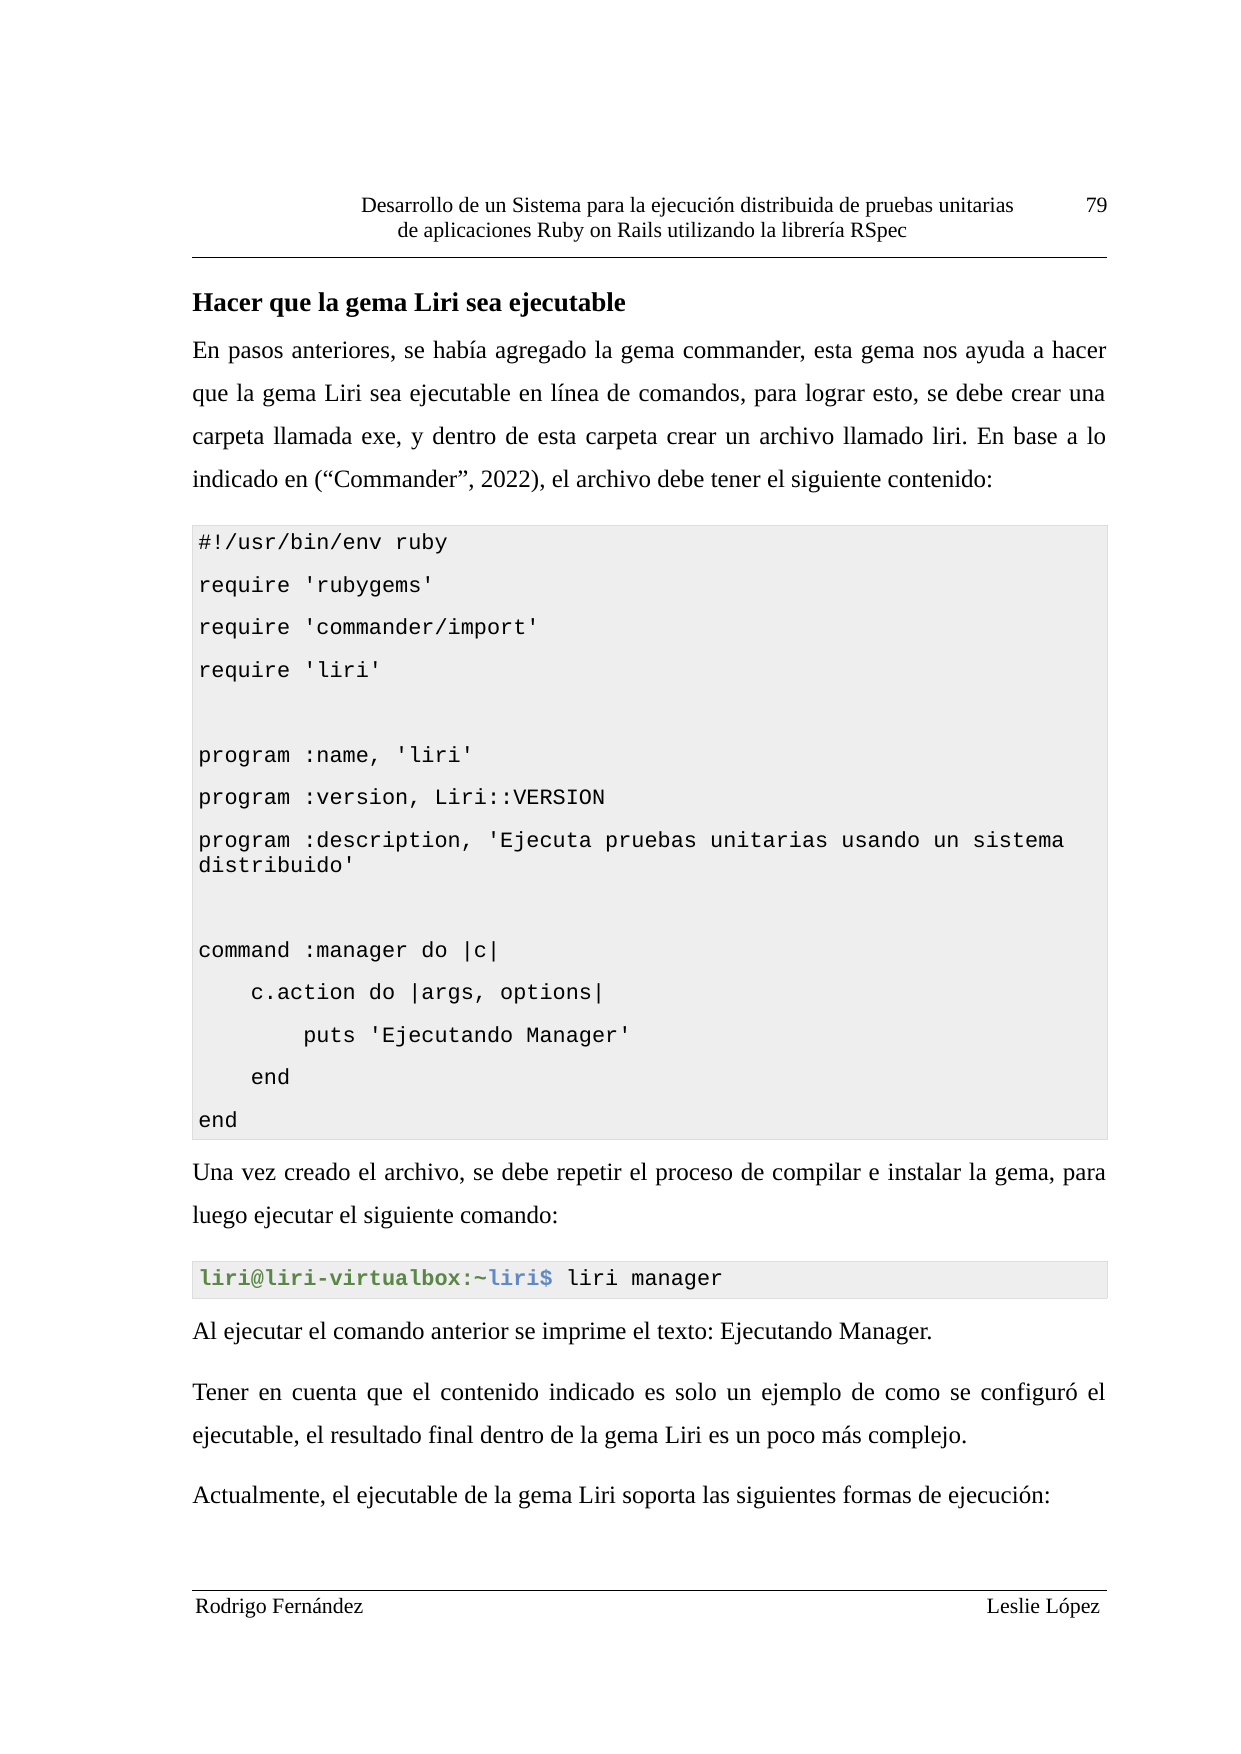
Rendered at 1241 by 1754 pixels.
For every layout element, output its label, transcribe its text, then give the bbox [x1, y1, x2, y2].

text end [193, 1060, 1107, 1091]
text program :version, Liri::VERSION [193, 780, 1107, 811]
text program :name, 'liri' [193, 738, 1107, 769]
text require 'rubygems' [193, 568, 1107, 599]
text require 'liri' [193, 653, 1107, 684]
text Al ejecutar el comando anterior se imprime el texto: Ejecutando Manager. [192, 1316, 1107, 1344]
text end [193, 1103, 1107, 1139]
text command :manager do |c| [193, 933, 1107, 963]
text Actualmente, el ejecutable de la gema Liri soporta las siguientes formas de ejecución: [192, 1481, 1107, 1509]
text require 'commander/import' [193, 610, 1107, 641]
text c.action do |args, options| [193, 975, 1107, 1006]
text Tener en cuenta que el contenido indicado es solo un ejemplo de como se configuró el ejecutable, el resultado final dentro de la gema Liri es un poco más complejo. [192, 1377, 1107, 1448]
text Hacer que la gema Liri sea ejecutable [192, 286, 1107, 317]
text En pasos anteriores, se había agregado la gema commander, esta gema nos ayuda a hacer que la gema Liri sea ejecutable en línea de comandos, para lograr esto, se debe crear una carpeta llamada exe, y dentro de esta carpeta crear un archivo llamado liri. En base a lo indicado en (“Commander”, 2022)⁠, el archivo debe tener el siguiente contenido: [192, 335, 1107, 493]
text #!/usr/bin/env ruby [193, 526, 1107, 556]
text puts 'Ejecutando Manager' [193, 1018, 1107, 1048]
text program :description, 'Ejecuta pruebas unitarias usando un sistema distribuido' [193, 823, 1107, 878]
text liri@liri-virtualbox:~liri$ liri manager [193, 1262, 1107, 1298]
text Una vez creado el archivo, se debe repetir el proceso de compilar e instalar la gema, para luego ejecutar el siguiente comando: [192, 1157, 1107, 1229]
